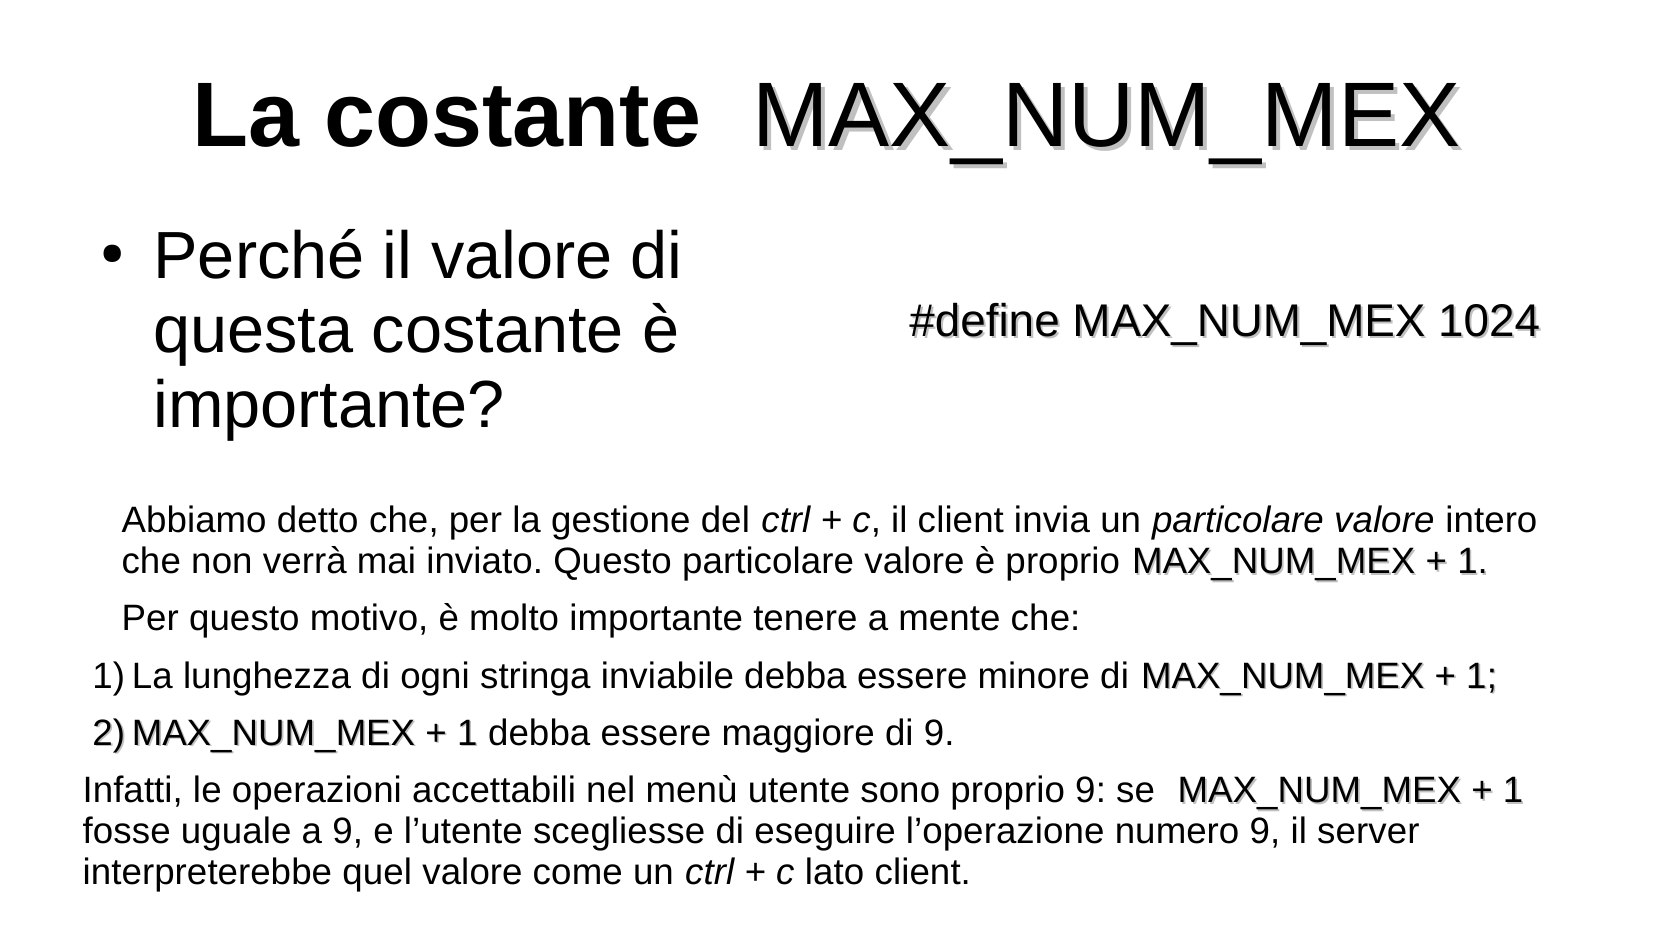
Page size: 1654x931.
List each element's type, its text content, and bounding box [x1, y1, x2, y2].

list Abbiamo detto che, per la gestione del ctrl + c, il client invia un particolare valore intero che non verrà mai inviato. Questo particolare valore è proprio MAX_NUM_MEX + 1. Per questo motivo, è molto importante tenere a mente che: La lunghezza di ogni stringa inviabile debba essere minore di MAX_NUM_MEX + 1; MAX_NUM_MEX + 1 debba essere maggiore di 9. Infatti, le operazioni accettabili nel menù utente sono proprio 9: se MAX_NUM_MEX + 1 fosse uguale a 9, e l’utente scegliesse di eseguire l’operazione numero 9, il server interpreterebbe quel valore come un ctrl + c lato client. [82, 499, 1607, 898]
title La costante MAX_NUM_MEX [82, 37, 1571, 193]
list #define MAX_NUM_MEX 1024 [838, 295, 1565, 499]
list Perché il valore di questa costante è importante? [82, 217, 809, 475]
